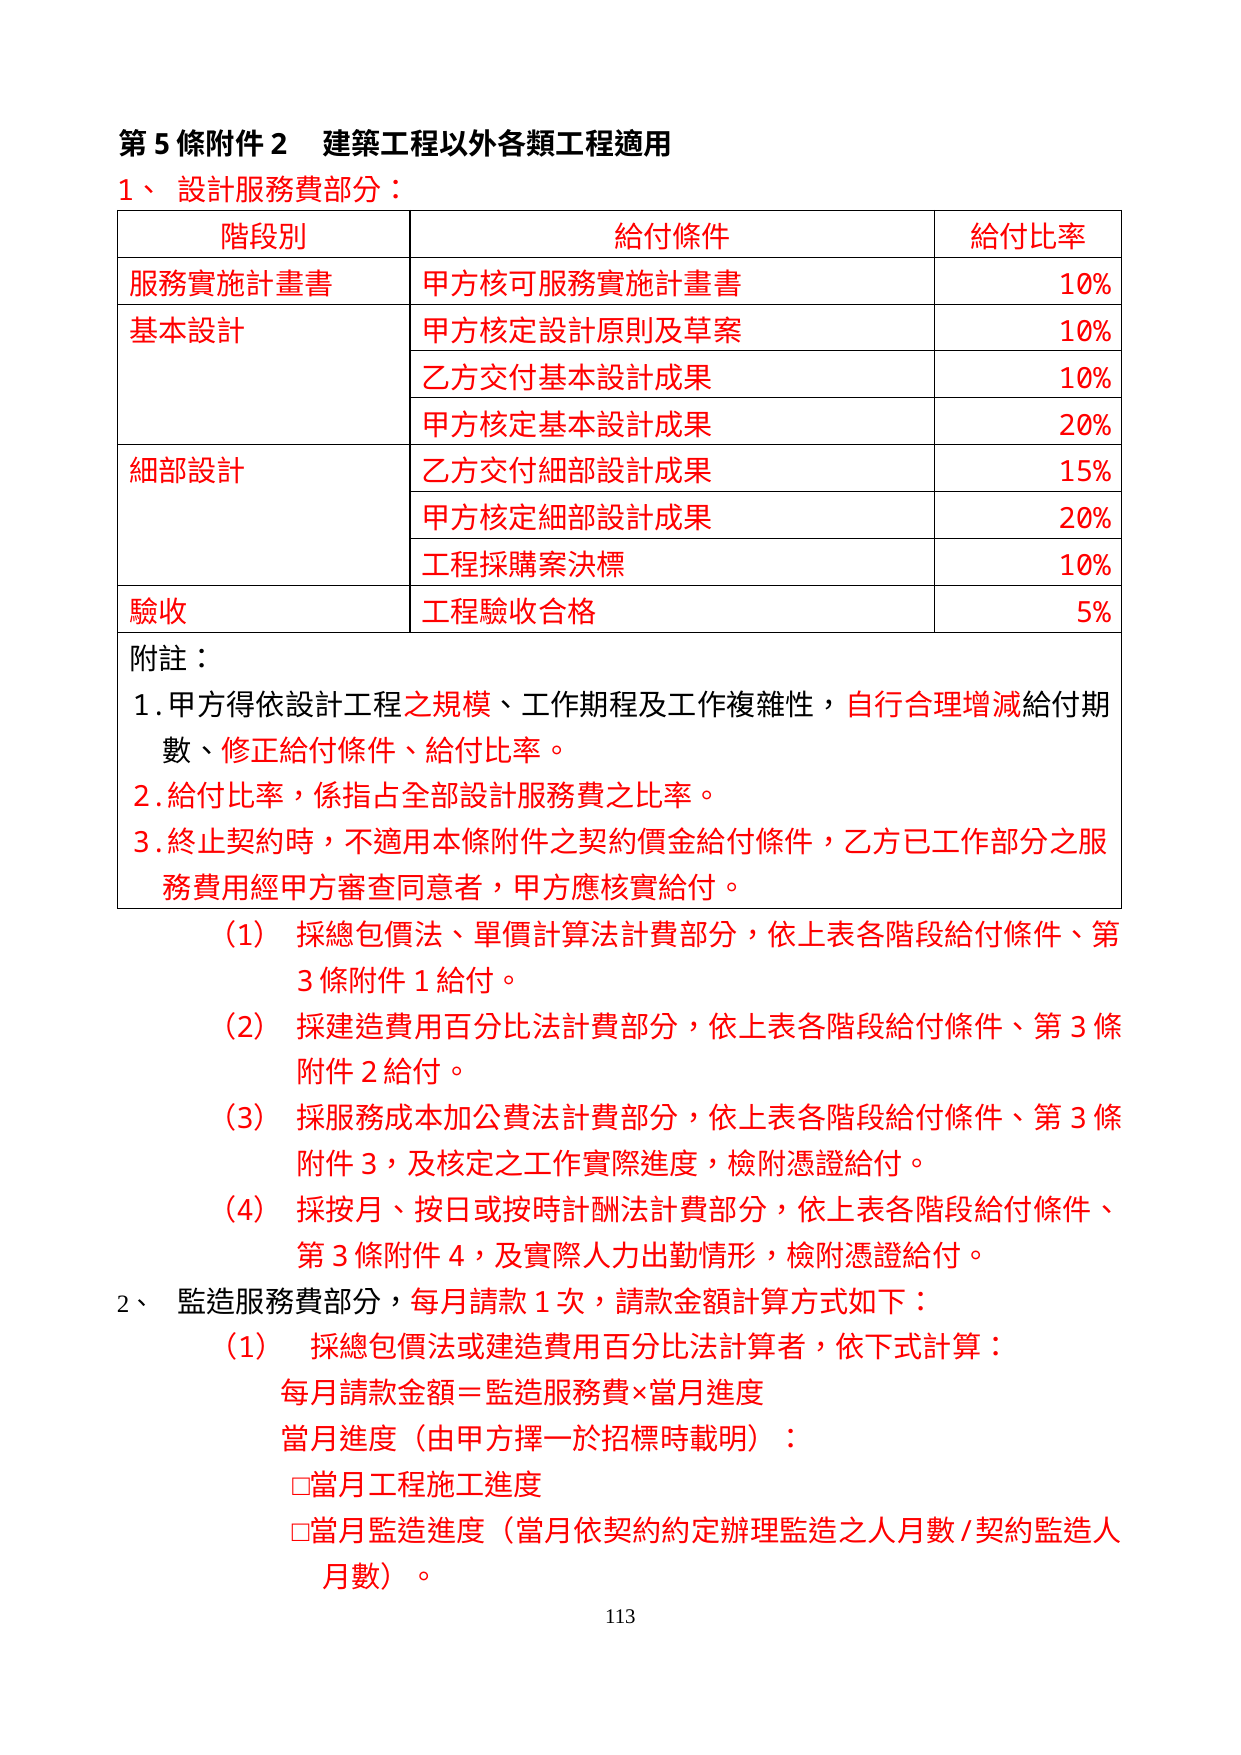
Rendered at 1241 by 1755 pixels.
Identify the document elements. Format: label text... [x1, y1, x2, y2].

list 採建造費用百分比法計費部分，依上表各階段給付條件、第3條附件2給付。 [207, 1000, 1122, 1092]
table_cell 15% [935, 445, 1121, 491]
table_cell 驗收 [118, 586, 409, 632]
text □當月工程施工進度 [292, 1459, 1122, 1504]
table_cell 服務實施計畫書 [118, 258, 409, 303]
text 第5條附件2 建築工程以外各類工程適用 [118, 118, 1122, 164]
table_header 給付條件 [411, 211, 934, 257]
list 採總包價法、單價計算法計費部分，依上表各階段給付條件、第3條附件1給付。 [207, 909, 1122, 1000]
table_cell 甲方核定設計原則及草案 [411, 305, 934, 350]
table_cell 10% [935, 258, 1121, 303]
text 每月請款金額＝監造服務費×當月進度 [281, 1367, 1122, 1413]
table_cell 20% [935, 398, 1121, 444]
table_cell 工程採購案決標 [411, 539, 934, 585]
table_cell 工程驗收合格 [411, 586, 934, 632]
table_header 給付比率 [935, 211, 1121, 257]
text 當月進度（由甲方擇一於招標時載明）： [281, 1413, 1122, 1459]
table_cell 細部設計 [118, 445, 409, 585]
list 監造服務費部分，每月請款1次，請款金額計算方式如下： [117, 1275, 1122, 1321]
table_header 階段別 [118, 211, 409, 257]
list 採服務成本加公費法計費部分，依上表各階段給付條件、第3條附件3，及核定之工作實際進度，檢附憑證給付。 [207, 1092, 1122, 1184]
table_cell 10% [935, 351, 1121, 397]
table_cell 基本設計 [118, 305, 409, 444]
list 採按月、按日或按時計酬法計費部分，依上表各階段給付條件、第3條附件4，及實際人力出勤情形，檢附憑證給付。 [207, 1184, 1122, 1275]
text □當月監造進度（當月依契約約定辦理監造之人月數/契約監造人月數）。 [292, 1504, 1122, 1596]
table_cell 甲方核定細部設計成果 [411, 492, 934, 538]
table_cell 甲方核可服務實施計畫書 [411, 258, 934, 303]
table_cell 乙方交付基本設計成果 [411, 351, 934, 397]
list 設計服務費部分： [117, 164, 1122, 210]
table_cell 10% [935, 305, 1121, 350]
list 採總包價法或建造費用百分比法計算者，依下式計算： [208, 1321, 1122, 1367]
table_cell 乙方交付細部設計成果 [411, 445, 934, 491]
table_cell 附註： 1.甲方得依設計工程之規模、工作期程及工作複雜性，自行合理增減給付期數、修正給付條件、給付比率。 2.給付比率，係指占全部設計服務費之比率。 3.終止契約時，不適用本條附件之契約價金給付條件，乙方已工作部分之服務費用經甲方審查同意者，甲方應核實給付。 [118, 633, 1121, 908]
table_cell 10% [935, 539, 1121, 585]
table_cell 甲方核定基本設計成果 [411, 398, 934, 444]
table_cell 5% [935, 586, 1121, 632]
table_cell 20% [935, 492, 1121, 538]
